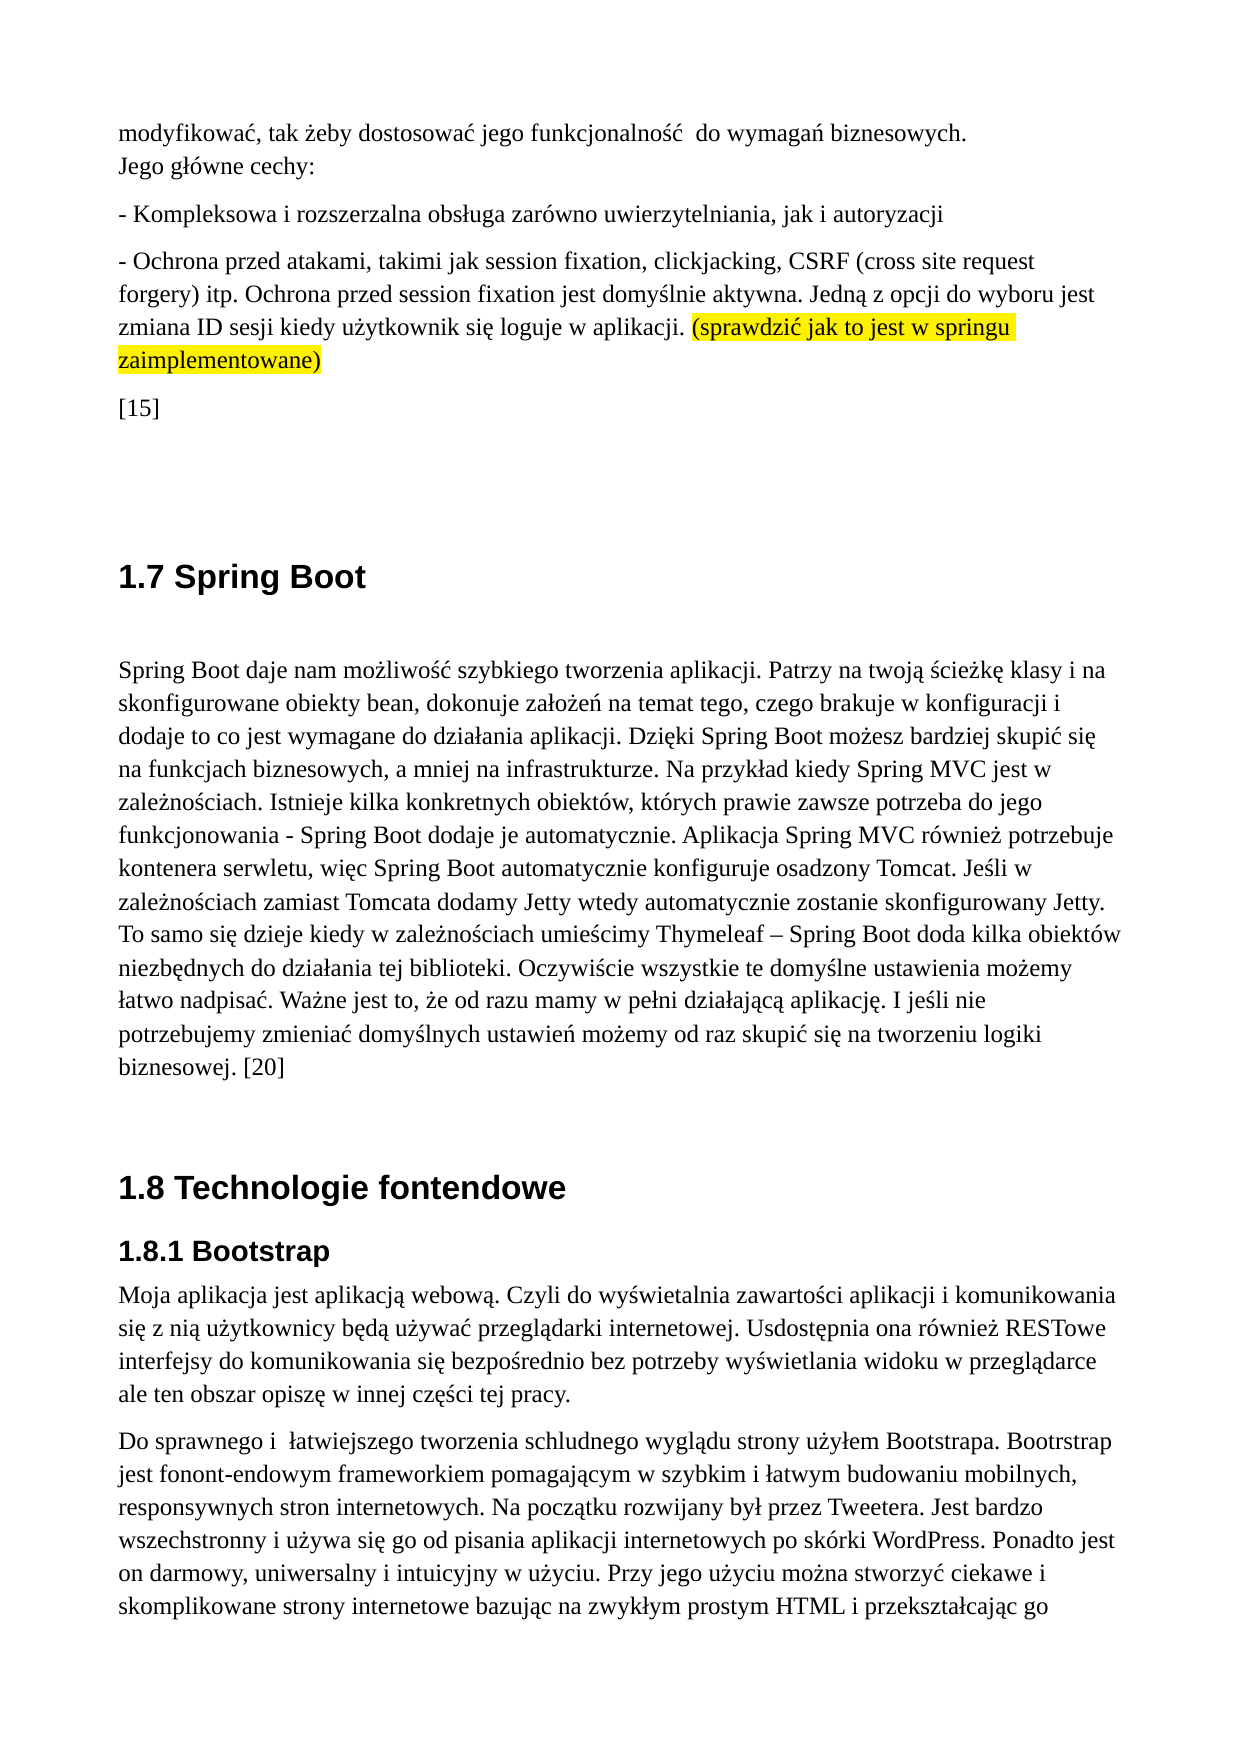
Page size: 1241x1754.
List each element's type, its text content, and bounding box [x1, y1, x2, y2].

subtitle 1.8 Technologie fontendowe [118, 1168, 1122, 1206]
text Moja aplikacja jest aplikacją webową. Czyli do wyświetalnia zawartości aplikacji i komunikowania się z nią użytkownicy będą używać przeglądarki internetowej. Usdostępnia ona również RESTowe interfejsy do komunikowania się bezpośrednio bez potrzeby wyświetlania widoku w przeglądarce ale ten obszar opiszę w innej części tej pracy. [118, 1280, 1122, 1407]
text Do sprawnego i łatwiejszego tworzenia schludnego wyglądu strony użyłem Bootstrapa. Bootrstrap jest fonont-endowym frameworkiem pomagającym w szybkim i łatwym budowaniu mobilnych, responsywnych stron internetowych. Na początku rozwijany był przez Tweetera. Jest bardzo wszechstronny i używa się go od pisania aplikacji internetowych po skórki WordPress. Ponadto jest on darmowy, uniwersalny i intuicyjny w użyciu. Przy jego użyciu można stworzyć ciekawe i skomplikowane strony internetowe bazując na zwykłym prostym HTML i przekształcając go [118, 1426, 1122, 1620]
text - Kompleksowa i rozszerzalna obsługa zarówno uwierzytelniania, jak i autoryzacji [118, 199, 1122, 227]
text [15] [118, 393, 1122, 422]
text Spring Boot daje nam możliwość szybkiego tworzenia aplikacji. Patrzy na twoją ścieżkę klasy i na skonfigurowane obiekty bean, dokonuje założeń na temat tego, czego brakuje w konfiguracji i dodaje to co jest wymagane do działania aplikacji. Dzięki Spring Boot możesz bardziej skupić się na funkcjach biznesowych, a mniej na infrastrukturze. Na przykład kiedy Spring MVC jest w zależnościach. Istnieje kilka konkretnych obiektów, których prawie zawsze potrzeba do jego funkcjonowania - Spring Boot dodaje je automatycznie. Aplikacja Spring MVC również potrzebuje kontenera serwletu, więc Spring Boot automatycznie konfiguruje osadzony Tomcat. Jeśli w zależnościach zamiast Tomcata dodamy Jetty wtedy automatycznie zostanie skonfigurowany Jetty. To samo się dzieje kiedy w zależnościach umieścimy Thymeleaf – Spring Boot doda kilka obiektów niezbędnych do działania tej biblioteki. Oczywiście wszystkie te domyślne ustawienia możemy łatwo nadpisać. Ważne jest to, że od razu mamy w pełni działającą aplikację. I jeśli nie potrzebujemy zmieniać domyślnych ustawień możemy od raz skupić się na tworzeniu logiki biznesowej. [20] [118, 655, 1122, 1080]
text - Ochrona przed atakami, takimi jak session fixation, clickjacking, CSRF (cross site request forgery) itp. Ochrona przed session fixation jest domyślnie aktywna. Jedną z opcji do wyboru jest zmiana ID sesji kiedy użytkownik się loguje w aplikacji. (sprawdzić jak to jest w springu zaimplementowane) [118, 246, 1122, 374]
text modyfikować, tak żeby dostosować jego funkcjonalność do wymagań biznesowych. Jego główne cechy: [118, 118, 1122, 180]
subtitle 1.7 Spring Boot [118, 557, 1122, 595]
subtitle 1.8.1 Bootstrap [118, 1233, 1122, 1267]
